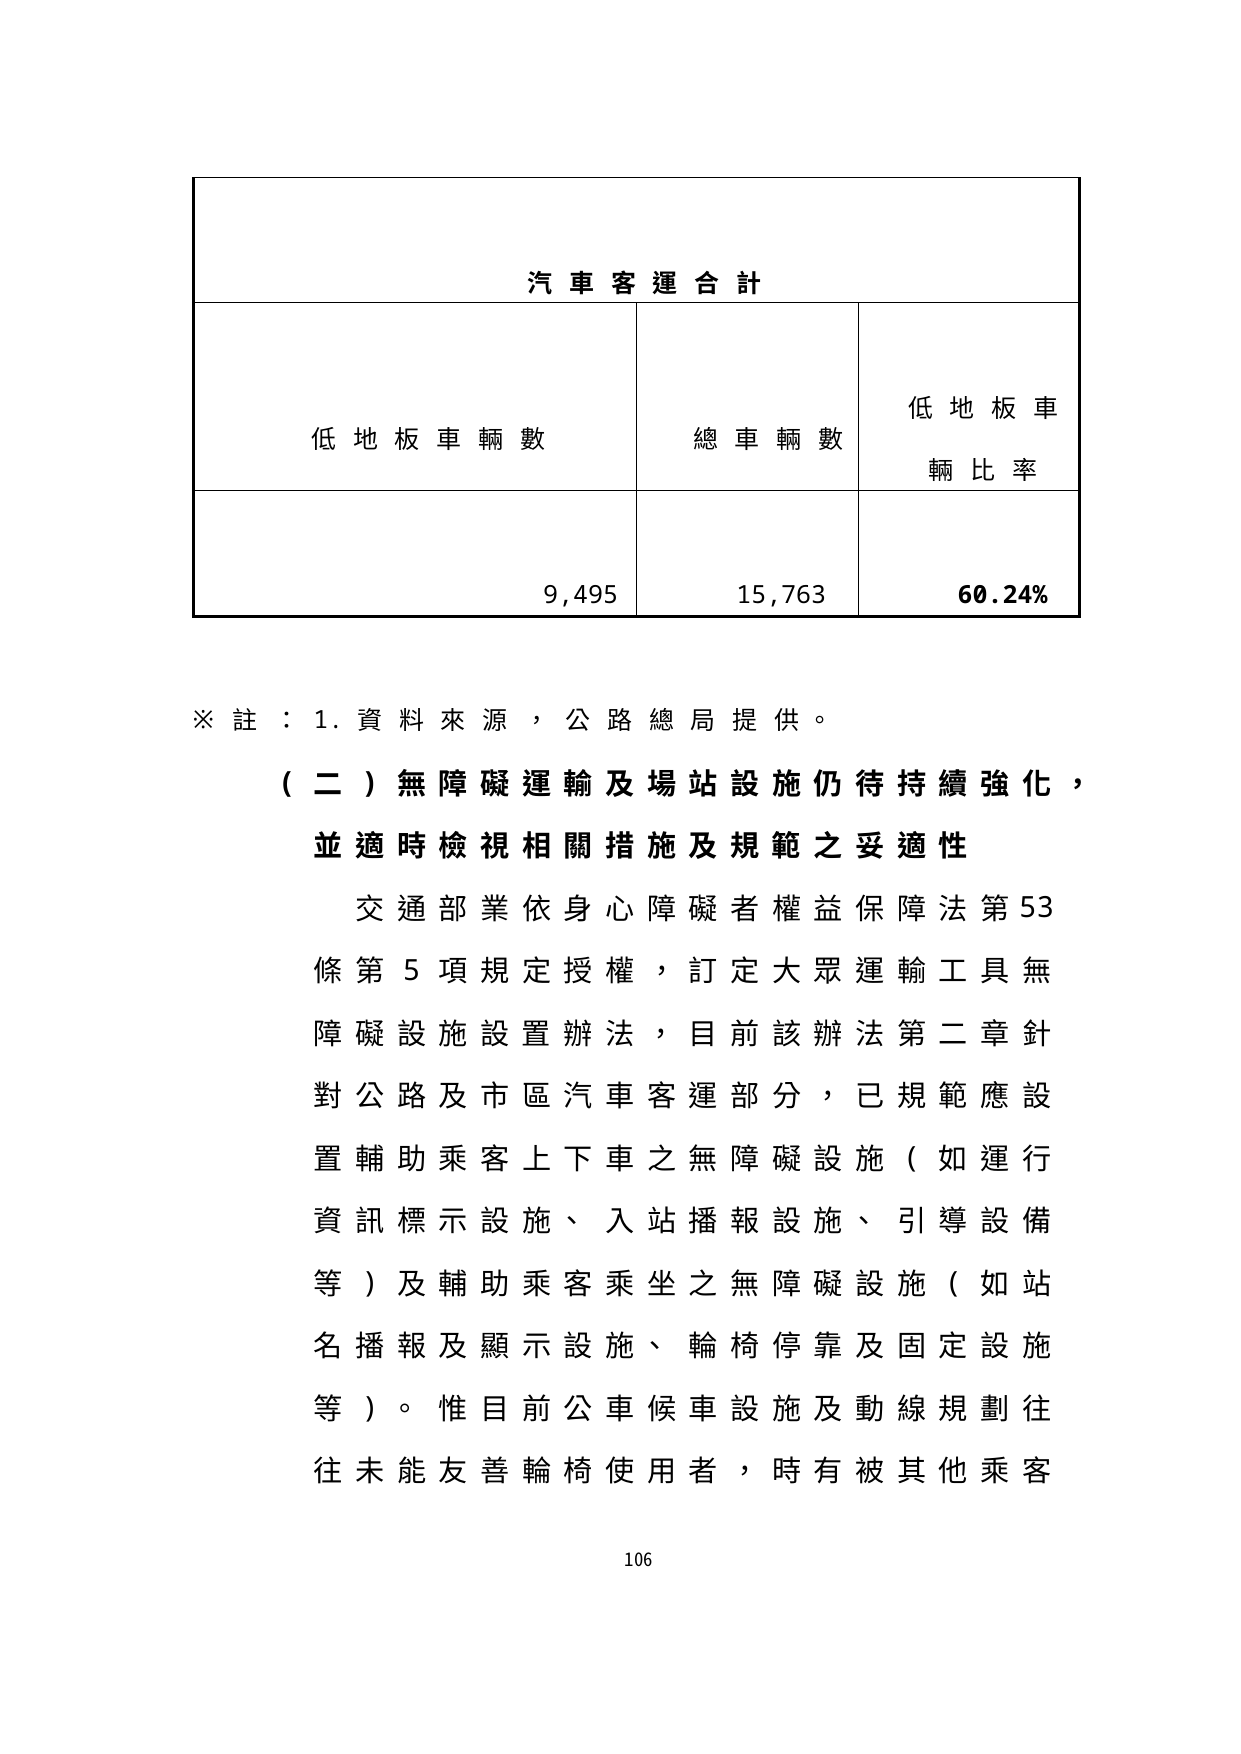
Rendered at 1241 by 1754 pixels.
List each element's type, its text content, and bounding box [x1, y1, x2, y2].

text 交通部業依身心障礙者權益保障法第53條第5項規定授權，訂定大眾運輸工具無障礙設施設置辦法，目前該辦法第二章針對公路及市區汽車客運部分，已規範應設置輔助乘客上下車之無障礙設施(如運行資訊標示設施、入站播報設施、引導設備等)及輔助乘客乘坐之無障礙設施(如站名播報及顯示設施、輪椅停靠及固定設施等)。惟目前公車候車設施及動線規劃往往未能友善輪椅使用者，時有被其他乘客 [271, 865, 1057, 1490]
text (二)無障礙運輸及場站設施仍待持續強化，並適時檢視相關措施及規範之妥適性 [241, 740, 1057, 865]
text ※註：1.資料來源，公路總局提供。 [182, 677, 1057, 740]
table_cell 60.24% [859, 491, 1078, 615]
table_cell 低地板車輛數 [195, 303, 636, 490]
table_cell 低地板車輛比率 [859, 303, 1078, 490]
table_cell 9,495 [195, 491, 636, 615]
table_cell 總車輛數 [637, 303, 858, 490]
table_cell 15,763 [637, 491, 858, 615]
table_cell 汽車客運合計 [195, 178, 1078, 302]
